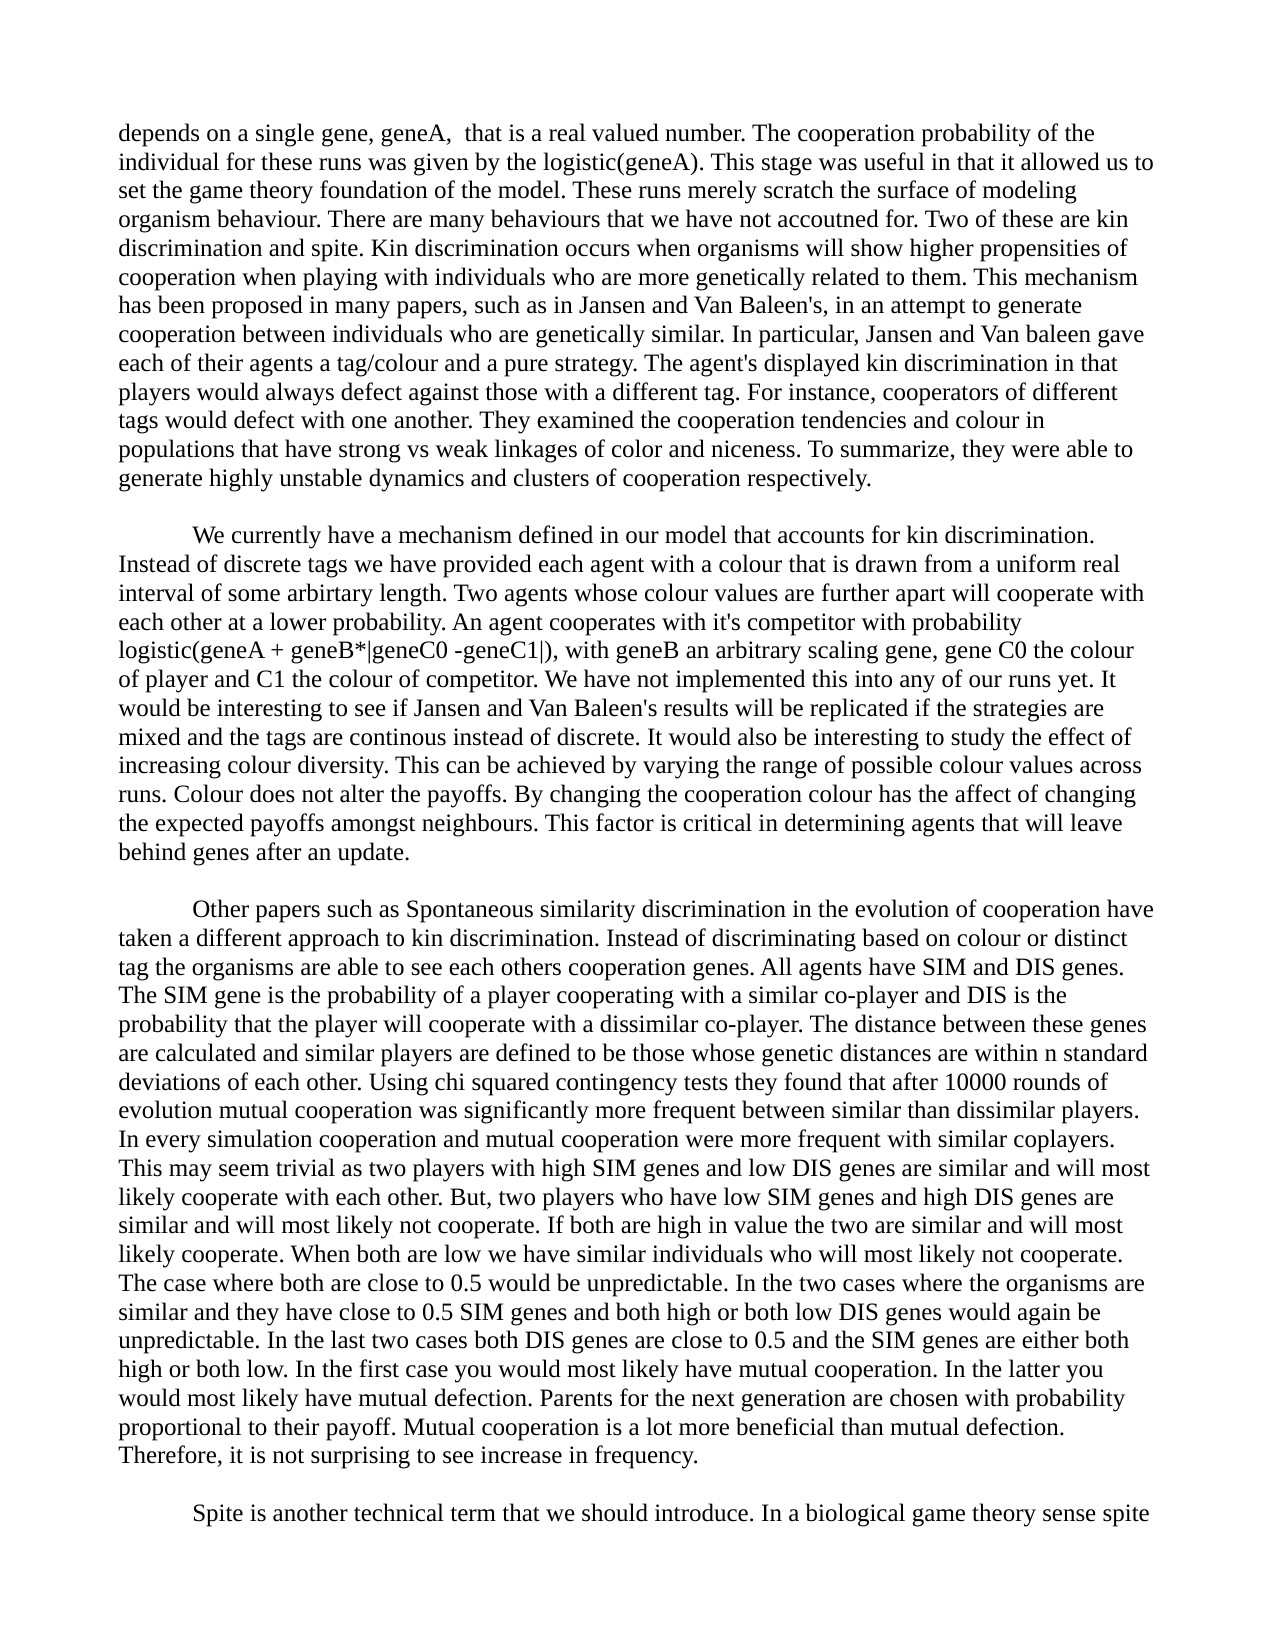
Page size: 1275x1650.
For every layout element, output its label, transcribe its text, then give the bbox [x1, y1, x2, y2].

text depends on a single gene, geneA, that is a real valued number. The cooperation probability of the individual for these runs was given by the logistic(geneA). This stage was useful in that it allowed us to set the game theory foundation of the model. These runs merely scratch the surface of modeling organism behaviour. There are many behaviours that we have not accoutned for. Two of these are kin discrimination and spite. Kin discrimination occurs when organisms will show higher propensities of cooperation when playing with individuals who are more genetically related to them. This mechanism has been proposed in many papers, such as in Jansen and Van Baleen's, in an attempt to generate cooperation between individuals who are genetically similar. In particular, Jansen and Van baleen gave each of their agents a tag/colour and a pure strategy. The agent's displayed kin discrimination in that players would always defect against those with a different tag. For instance, cooperators of different tags would defect with one another. They examined the cooperation tendencies and colour in populations that have strong vs weak linkages of color and niceness. To summarize, they were able to generate highly unstable dynamics and clusters of cooperation respectively. [118, 118, 1157, 492]
text Other papers such as Spontaneous similarity discrimination in the evolution of cooperation have taken a different approach to kin discrimination. Instead of discriminating based on colour or distinct tag the organisms are able to see each others cooperation genes. All agents have SIM and DIS genes. The SIM gene is the probability of a player cooperating with a similar co-player and DIS is the probability that the player will cooperate with a dissimilar co-player. The distance between these genes are calculated and similar players are defined to be those whose genetic distances are within n standard deviations of each other. Using chi squared contingency tests they found that after 10000 rounds of evolution mutual cooperation was significantly more frequent between similar than dissimilar players. In every simulation cooperation and mutual cooperation were more frequent with similar coplayers. This may seem trivial as two players with high SIM genes and low DIS genes are similar and will most likely cooperate with each other. But, two players who have low SIM genes and high DIS genes are similar and will most likely not cooperate. If both are high in value the two are similar and will most likely cooperate. When both are low we have similar individuals who will most likely not cooperate. The case where both are close to 0.5 would be unpredictable. In the two cases where the organisms are similar and they have close to 0.5 SIM genes and both high or both low DIS genes would again be unpredictable. In the last two cases both DIS genes are close to 0.5 and the SIM genes are either both high or both low. In the first case you would most likely have mutual cooperation. In the latter you would most likely have mutual defection. Parents for the next generation are chosen with probability proportional to their payoff. Mutual cooperation is a lot more beneficial than mutual defection. Therefore, it is not surprising to see increase in frequency. Spite is another technical term that we should introduce. In a biological game theory sense spite [118, 894, 1157, 1527]
text We currently have a mechanism defined in our model that accounts for kin discrimination. Instead of discrete tags we have provided each agent with a colour that is drawn from a uniform real interval of some arbirtary length. Two agents whose colour values are further apart will cooperate with each other at a lower probability. An agent cooperates with it's competitor with probability logistic(geneA + geneB*|geneC0 -geneC1|), with geneB an arbitrary scaling gene, gene C0 the colour of player and C1 the colour of competitor. We have not implemented this into any of our runs yet. It would be interesting to see if Jansen and Van Baleen's results will be replicated if the strategies are mixed and the tags are continous instead of discrete. It would also be interesting to study the effect of increasing colour diversity. This can be achieved by varying the range of possible colour values across runs. Colour does not alter the payoffs. By changing the cooperation colour has the affect of changing the expected payoffs amongst neighbours. This factor is critical in determining agents that will leave behind genes after an update. [118, 521, 1157, 866]
